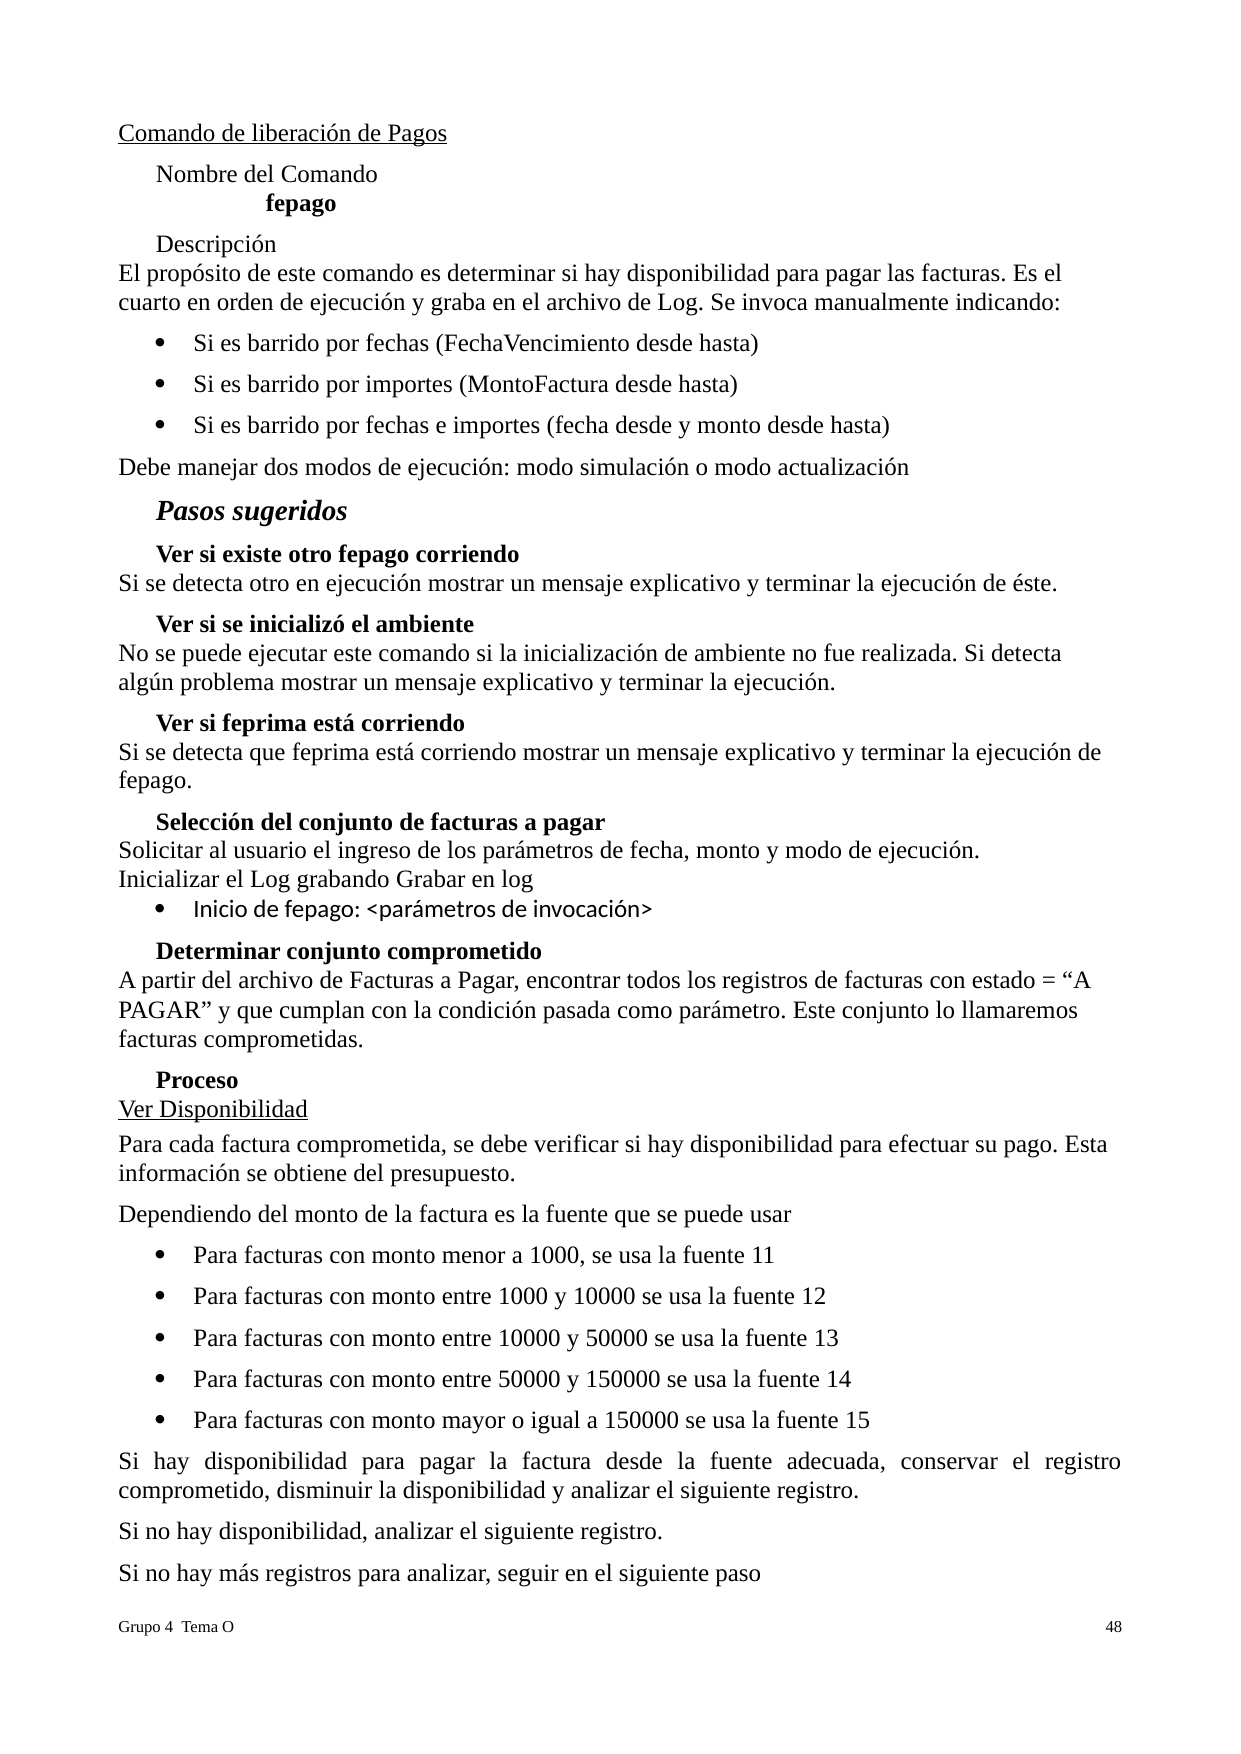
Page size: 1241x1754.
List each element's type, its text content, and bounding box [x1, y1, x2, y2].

list Para facturas con monto menor a 1000, se usa la fuente 11 [156, 1240, 1122, 1269]
text Proceso [156, 1065, 1122, 1094]
text Para cada factura comprometida, se debe verificar si hay disponibilidad para efectuar su pago. Esta información se obtiene del presupuesto. [118, 1129, 1122, 1186]
text Determinar conjunto comprometido [156, 936, 1122, 965]
list Para facturas con monto entre 1000 y 10000 se usa la fuente 12 [156, 1281, 1122, 1310]
text Si no hay más registros para analizar, seguir en el siguiente paso [118, 1558, 1122, 1586]
text Ver Disponibilidad [118, 1094, 1122, 1123]
list Inicio de fepago: <parámetros de invocación> [155, 893, 1122, 923]
text Comando de liberación de Pagos [118, 118, 1122, 147]
text No se puede ejecutar este comando si la inicialización de ambiente no fue realizada. Si detecta algún problema mostrar un mensaje explicativo y terminar la ejecución. [118, 638, 1122, 695]
text Ver si se inicializó el ambiente [156, 609, 1122, 638]
text Solicitar al usuario el ingreso de los parámetros de fecha, monto y modo de ejecución. [118, 835, 1122, 864]
text Si se detecta que feprima está corriendo mostrar un mensaje explicativo y terminar la ejecución de fepago. [118, 737, 1122, 794]
text Ver si existe otro fepago corriendo [156, 539, 1122, 568]
list Para facturas con monto mayor o igual a 150000 se usa la fuente 15 [156, 1405, 1122, 1434]
list Si es barrido por fechas e importes (fecha desde y monto desde hasta) [156, 411, 1122, 439]
text Si se detecta otro en ejecución mostrar un mensaje explicativo y terminar la ejecución de éste. [118, 568, 1122, 597]
text Ver si feprima está corriendo [156, 708, 1122, 737]
text Dependiendo del monto de la factura es la fuente que se puede usar [118, 1199, 1122, 1228]
text Inicializar el Log grabando Grabar en log [118, 864, 1122, 893]
text fepago [266, 188, 1122, 217]
text Selección del conjunto de facturas a pagar [156, 807, 1122, 835]
text Nombre del Comando [156, 159, 1122, 188]
text Si no hay disponibilidad, analizar el siguiente registro. [118, 1516, 1122, 1545]
list Si es barrido por fechas (FechaVencimiento desde hasta) [156, 328, 1122, 357]
text A partir del archivo de Facturas a Pagar, encontrar todos los registros de facturas con estado = “A PAGAR” y que cumplan con la condición pasada como parámetro. Este conjunto lo llamaremos facturas comprometidas. [118, 965, 1122, 1053]
list Para facturas con monto entre 50000 y 150000 se usa la fuente 14 [156, 1364, 1122, 1393]
list Para facturas con monto entre 10000 y 50000 se usa la fuente 13 [156, 1323, 1122, 1351]
text Si hay disponibilidad para pagar la factura desde la fuente adecuada, conservar el registro comprometido, disminuir la disponibilidad y analizar el siguiente registro. [118, 1446, 1122, 1504]
text Descripción [156, 229, 1122, 258]
text Debe manejar dos modos de ejecución: modo simulación o modo actualización [118, 452, 1122, 481]
text El propósito de este comando es determinar si hay disponibilidad para pagar las facturas. Es el cuarto en orden de ejecución y graba en el archivo de Log. Se invoca manualmente indicando: [118, 258, 1122, 316]
text Pasos sugeridos [156, 493, 1122, 527]
list Si es barrido por importes (MontoFactura desde hasta) [156, 369, 1122, 398]
